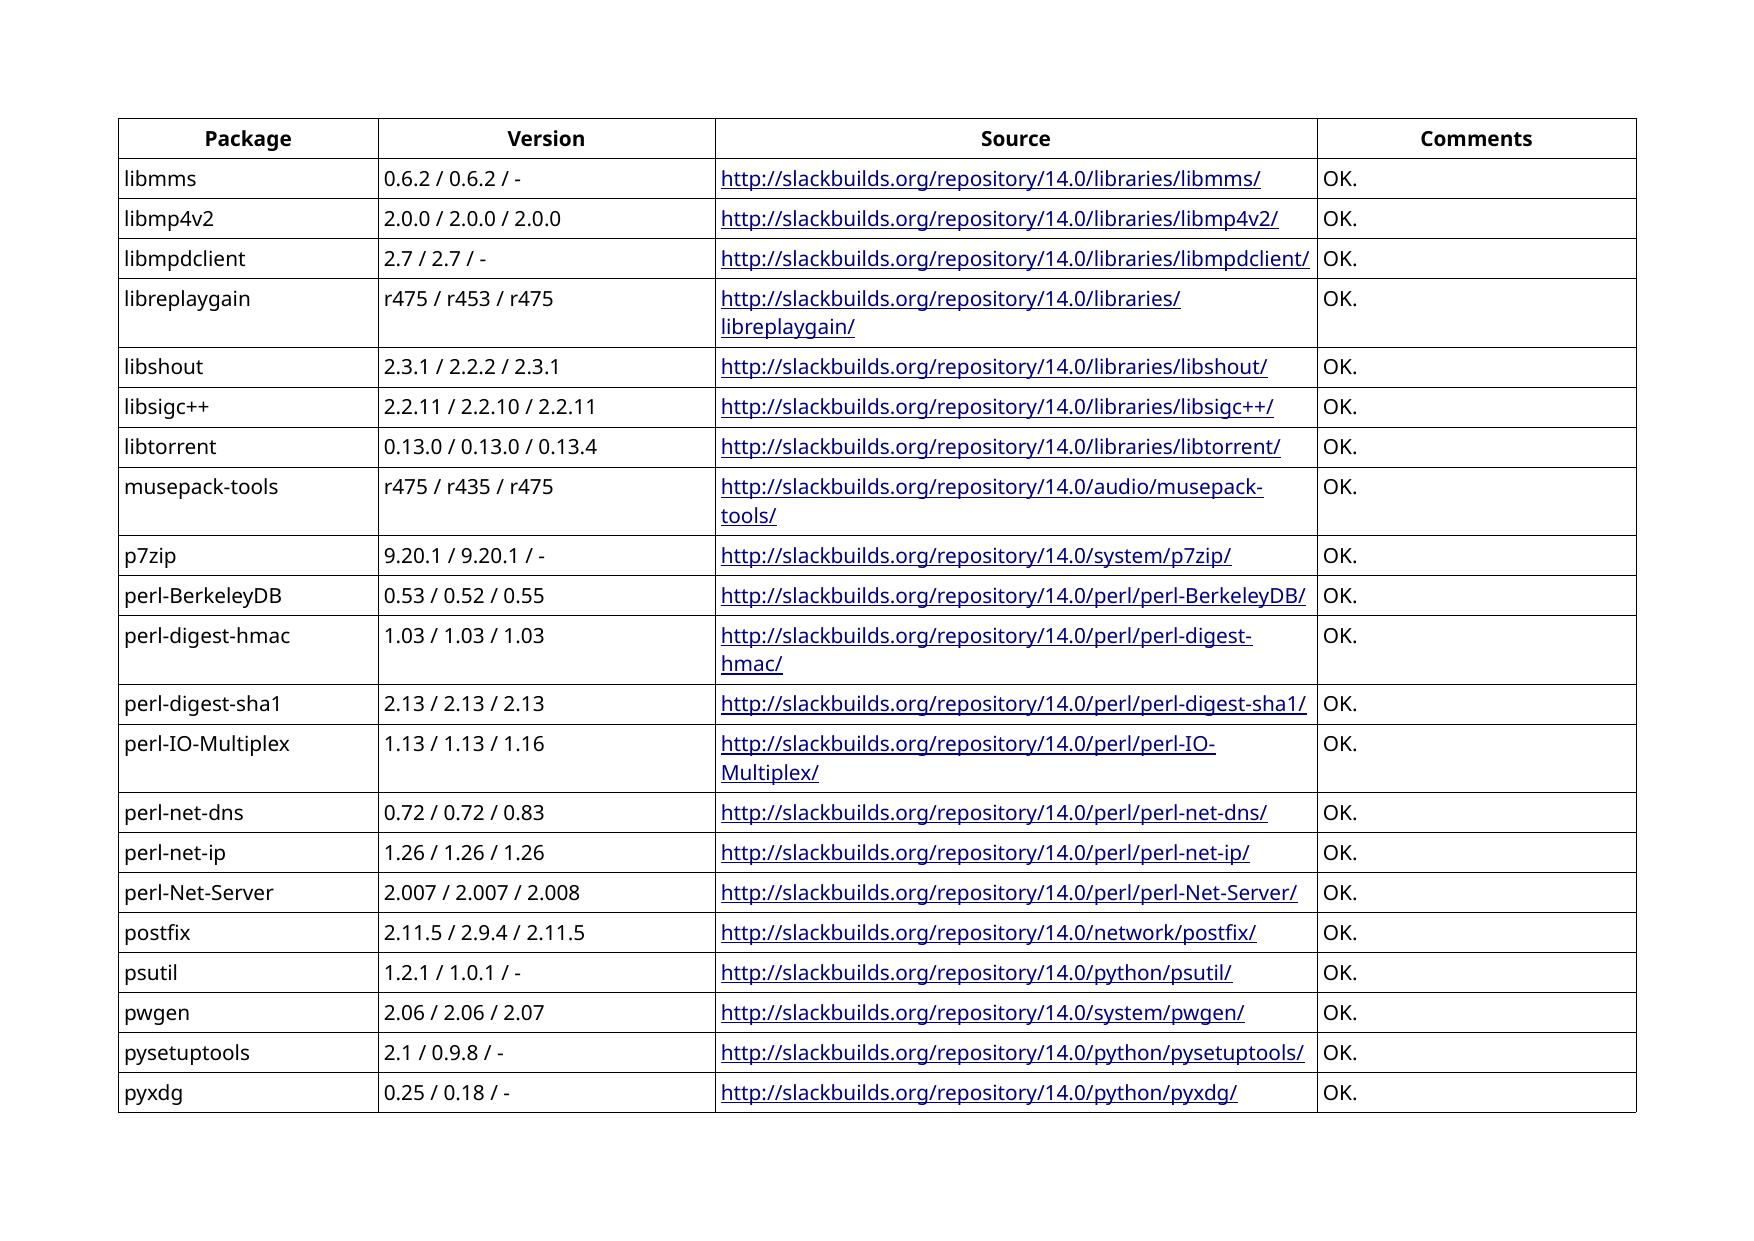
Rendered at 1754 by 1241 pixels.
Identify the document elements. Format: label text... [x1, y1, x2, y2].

table_cell http://slackbuilds.org/repository/14.0/network/postfix/ [716, 913, 1317, 952]
table_cell postfix [119, 913, 378, 952]
table_cell 1.13 / 1.13 / 1.16 [379, 725, 715, 792]
table_cell 1.2.1 / 1.0.1 / - [379, 953, 715, 992]
table_cell OK. [1318, 576, 1636, 615]
table_cell http://slackbuilds.org/repository/14.0/system/p7zip/ [716, 536, 1317, 575]
table_cell 0.13.0 / 0.13.0 / 0.13.4 [379, 428, 715, 467]
table_cell OK. [1318, 159, 1636, 198]
table_cell 2.06 / 2.06 / 2.07 [379, 993, 715, 1032]
table_cell http://slackbuilds.org/repository/14.0/python/pyxdg/ [716, 1073, 1317, 1112]
table_cell 2.007 / 2.007 / 2.008 [379, 873, 715, 912]
table_cell 2.1 / 0.9.8 / - [379, 1033, 715, 1072]
table_cell OK. [1318, 993, 1636, 1032]
table_cell OK. [1318, 1033, 1636, 1072]
table_cell libtorrent [119, 428, 378, 467]
table_cell perl-net-dns [119, 793, 378, 832]
table_cell http://slackbuilds.org/repository/14.0/system/pwgen/ [716, 993, 1317, 1032]
table_cell http://slackbuilds.org/repository/14.0/perl/perl-IO-Multiplex/ [716, 725, 1317, 792]
table_cell OK. [1318, 616, 1636, 683]
table_cell libmp4v2 [119, 199, 378, 238]
table_cell OK. [1318, 793, 1636, 832]
table_header Version [379, 119, 715, 158]
table_cell perl-BerkeleyDB [119, 576, 378, 615]
table_cell 2.11.5 / 2.9.4 / 2.11.5 [379, 913, 715, 952]
table_cell http://slackbuilds.org/repository/14.0/libraries/libsigc++/ [716, 388, 1317, 427]
table_cell 2.7 / 2.7 / - [379, 239, 715, 278]
table_cell 0.72 / 0.72 / 0.83 [379, 793, 715, 832]
table_cell http://slackbuilds.org/repository/14.0/perl/perl-digest-sha1/ [716, 685, 1317, 723]
table_cell p7zip [119, 536, 378, 575]
table_header Comments [1318, 119, 1636, 158]
table_cell http://slackbuilds.org/repository/14.0/libraries/libmms/ [716, 159, 1317, 198]
table_cell OK. [1318, 953, 1636, 992]
table_cell http://slackbuilds.org/repository/14.0/perl/perl-Net-Server/ [716, 873, 1317, 912]
table_cell http://slackbuilds.org/repository/14.0/python/pysetuptools/ [716, 1033, 1317, 1072]
table_cell OK. [1318, 348, 1636, 387]
table_cell http://slackbuilds.org/repository/14.0/libraries/libreplaygain/ [716, 279, 1317, 347]
table_cell psutil [119, 953, 378, 992]
table_cell http://slackbuilds.org/repository/14.0/libraries/libshout/ [716, 348, 1317, 387]
table_cell 2.3.1 / 2.2.2 / 2.3.1 [379, 348, 715, 387]
table_cell http://slackbuilds.org/repository/14.0/perl/perl-net-dns/ [716, 793, 1317, 832]
table_cell 0.53 / 0.52 / 0.55 [379, 576, 715, 615]
table_cell perl-Net-Server [119, 873, 378, 912]
table_cell perl-digest-hmac [119, 616, 378, 683]
table_cell OK. [1318, 239, 1636, 278]
table_cell pysetuptools [119, 1033, 378, 1072]
table_cell OK. [1318, 468, 1636, 535]
table_cell http://slackbuilds.org/repository/14.0/perl/perl-BerkeleyDB/ [716, 576, 1317, 615]
table_cell 2.13 / 2.13 / 2.13 [379, 685, 715, 723]
table_cell 0.25 / 0.18 / - [379, 1073, 715, 1112]
table_cell musepack-tools [119, 468, 378, 535]
table_cell OK. [1318, 388, 1636, 427]
table_cell 0.6.2 / 0.6.2 / - [379, 159, 715, 198]
table_cell http://slackbuilds.org/repository/14.0/audio/musepack-tools/ [716, 468, 1317, 535]
table_cell libshout [119, 348, 378, 387]
table_cell OK. [1318, 536, 1636, 575]
table_cell OK. [1318, 685, 1636, 723]
table_cell http://slackbuilds.org/repository/14.0/libraries/libmp4v2/ [716, 199, 1317, 238]
table_cell perl-IO-Multiplex [119, 725, 378, 792]
table_cell http://slackbuilds.org/repository/14.0/perl/perl-net-ip/ [716, 833, 1317, 872]
table_cell http://slackbuilds.org/repository/14.0/libraries/libmpdclient/ [716, 239, 1317, 278]
table_header Package [119, 119, 378, 158]
table_cell r475 / r453 / r475 [379, 279, 715, 347]
table_cell libmms [119, 159, 378, 198]
table_cell 9.20.1 / 9.20.1 / - [379, 536, 715, 575]
table_cell OK. [1318, 873, 1636, 912]
table_cell 2.2.11 / 2.2.10 / 2.2.11 [379, 388, 715, 427]
table_cell OK. [1318, 199, 1636, 238]
table_cell libreplaygain [119, 279, 378, 347]
table_cell 2.0.0 / 2.0.0 / 2.0.0 [379, 199, 715, 238]
table_cell http://slackbuilds.org/repository/14.0/python/psutil/ [716, 953, 1317, 992]
table_cell OK. [1318, 279, 1636, 347]
table_cell 1.26 / 1.26 / 1.26 [379, 833, 715, 872]
table_cell perl-digest-sha1 [119, 685, 378, 723]
table_cell pyxdg [119, 1073, 378, 1112]
table_cell http://slackbuilds.org/repository/14.0/perl/perl-digest-hmac/ [716, 616, 1317, 683]
table_cell OK. [1318, 1073, 1636, 1112]
table_cell OK. [1318, 428, 1636, 467]
table_cell perl-net-ip [119, 833, 378, 872]
table_cell libsigc++ [119, 388, 378, 427]
table_cell OK. [1318, 833, 1636, 872]
table_header Source [716, 119, 1317, 158]
table_cell libmpdclient [119, 239, 378, 278]
table_cell 1.03 / 1.03 / 1.03 [379, 616, 715, 683]
table_cell http://slackbuilds.org/repository/14.0/libraries/libtorrent/ [716, 428, 1317, 467]
table_cell pwgen [119, 993, 378, 1032]
table_cell r475 / r435 / r475 [379, 468, 715, 535]
table_cell OK. [1318, 725, 1636, 792]
table_cell OK. [1318, 913, 1636, 952]
